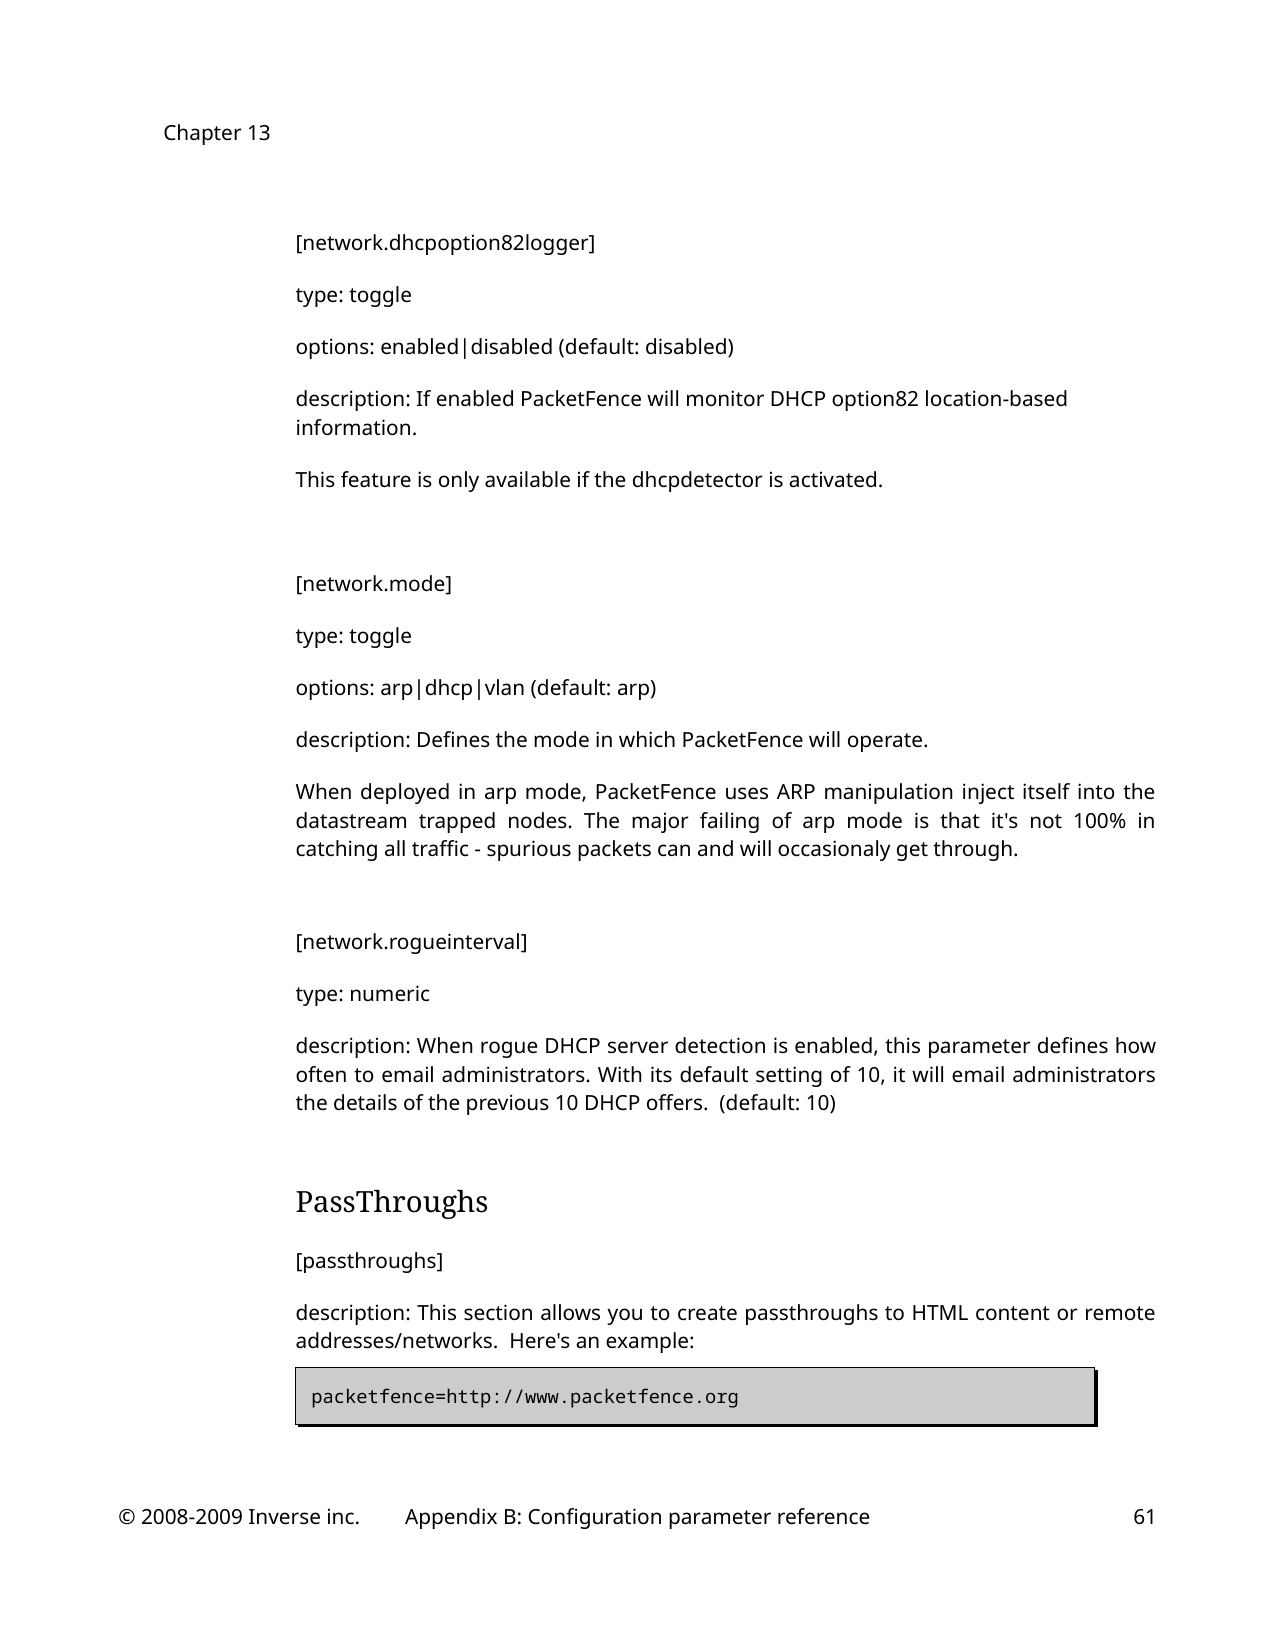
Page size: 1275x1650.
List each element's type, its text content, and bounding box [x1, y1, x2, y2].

text description: Defines the mode in which PacketFence will operate. [295, 725, 1157, 754]
text type: numeric [295, 979, 1157, 1008]
text options: enabled|disabled (default: disabled) [295, 332, 1157, 361]
text description: When rogue DHCP server detection is enabled, this parameter defines how often to email administrators. With its default setting of 10, it will email administrators the details of the previous 10 DHCP offers. (default: 10) [295, 1031, 1157, 1117]
text This feature is only available if the dhcpdetector is activated. [295, 465, 1157, 493]
text [passthroughs] [295, 1246, 1157, 1274]
text packetfence=http://www.packetfence.org [296, 1368, 1094, 1424]
subtitle PassThroughs [295, 1181, 1157, 1221]
text description: If enabled PacketFence will monitor DHCP option82 location-based information. [295, 384, 1157, 441]
text options: arp|dhcp|vlan (default: arp) [295, 673, 1157, 702]
text [network.mode] [295, 569, 1157, 597]
text [network.dhcpoption82logger] [295, 228, 1157, 257]
text type: toggle [295, 280, 1157, 309]
text type: toggle [295, 621, 1157, 649]
text [network.rogueinterval] [295, 927, 1157, 956]
text description: This section allows you to create passthroughs to HTML content or remote addresses/networks. Here's an example: [295, 1298, 1157, 1355]
text When deployed in arp mode, PacketFence uses ARP manipulation inject itself into the datastream trapped nodes. The major failing of arp mode is that it's not 100% in catching all traffic - spurious packets can and will occasionaly get through. [295, 777, 1157, 863]
